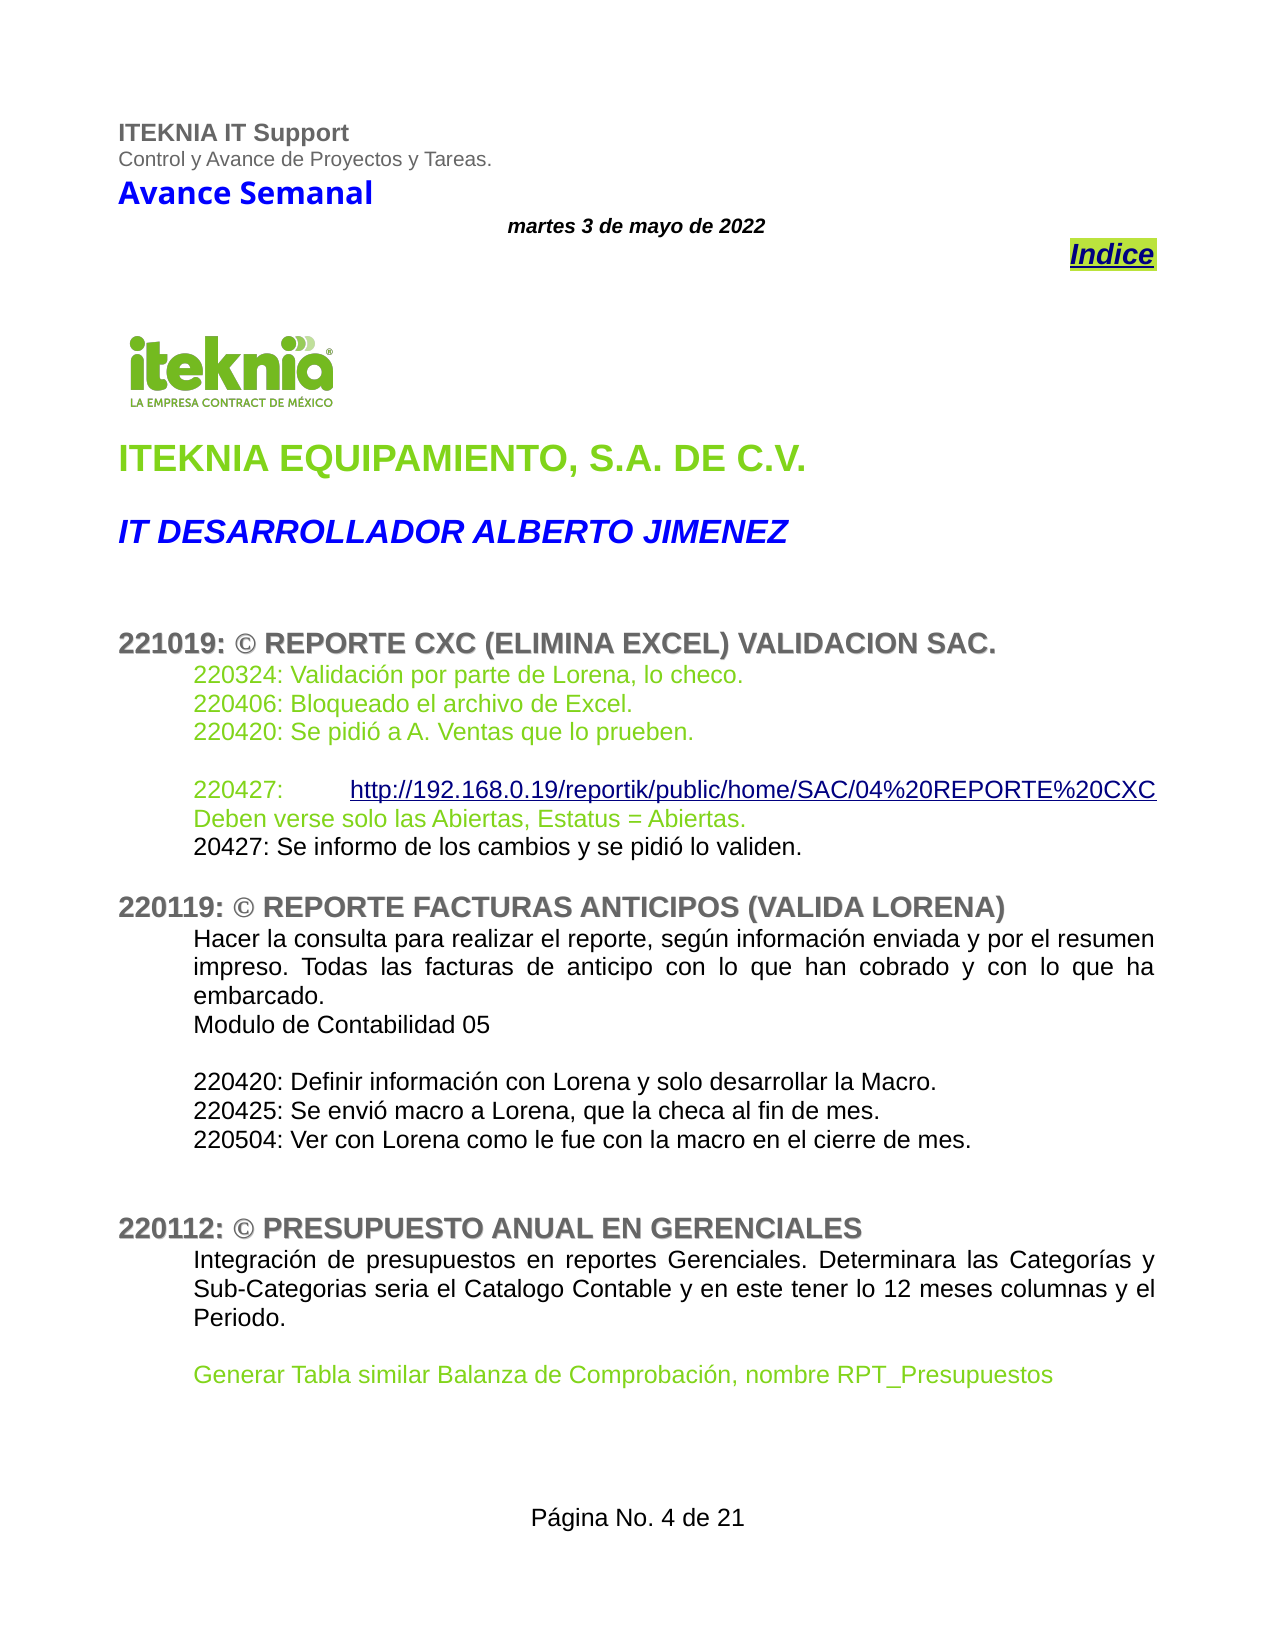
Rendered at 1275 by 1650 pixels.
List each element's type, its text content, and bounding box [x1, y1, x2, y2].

subtitle 221019: © REPORTE CXC (ELIMINA EXCEL) VALIDACION SAC. [118, 626, 1157, 660]
text 220324: Validación por parte de Lorena, lo checo. [193, 660, 1157, 688]
text Integración de presupuestos en reportes Gerenciales. Determinara las Categorías y Sub-Categorias seria el Catalogo Contable y en este tener lo 12 meses columnas y el Periodo. [193, 1245, 1157, 1331]
text 220425: Se envió macro a Lorena, que la checa al fin de mes. [193, 1096, 1157, 1125]
text 20427: Se informo de los cambios y se pidió lo validen. [118, 832, 1157, 861]
text Hacer la consulta para realizar el reporte, según información enviada y por el resumen impreso. Todas las facturas de anticipo con lo que han cobrado y con lo que ha embarcado. [193, 924, 1157, 1010]
subtitle ITEKNIA EQUIPAMIENTO, S.A. DE C.V. [118, 435, 1157, 479]
text Generar Tabla similar Balanza de Comprobación, nombre RPT_Presupuestos [193, 1360, 1157, 1389]
text 220420: Definir información con Lorena y solo desarrollar la Macro. [193, 1067, 1157, 1096]
text 220420: Se pidió a A. Ventas que lo prueben. [193, 717, 1157, 746]
subtitle 220112: © PRESUPUESTO ANUAL EN GERENCIALES [118, 1211, 1157, 1245]
text 220427: http://192.168.0.19/reportik/public/home/SAC/04%20REPORTE%20CXC Deben verse solo las Abiertas, Estatus = Abiertas. [193, 775, 1157, 832]
subtitle IT DESARROLLADOR ALBERTO JIMENEZ [118, 512, 1157, 551]
text 220406: Bloqueado el archivo de Excel. [193, 688, 1157, 717]
text 220504: Ver con Lorena como le fue con la macro en el cierre de mes. [193, 1125, 1157, 1154]
picture [119, 315, 344, 428]
text Modulo de Contabilidad 05 [193, 1010, 1157, 1039]
subtitle 220119: © REPORTE FACTURAS ANTICIPOS (valida lorena) [118, 890, 1157, 924]
